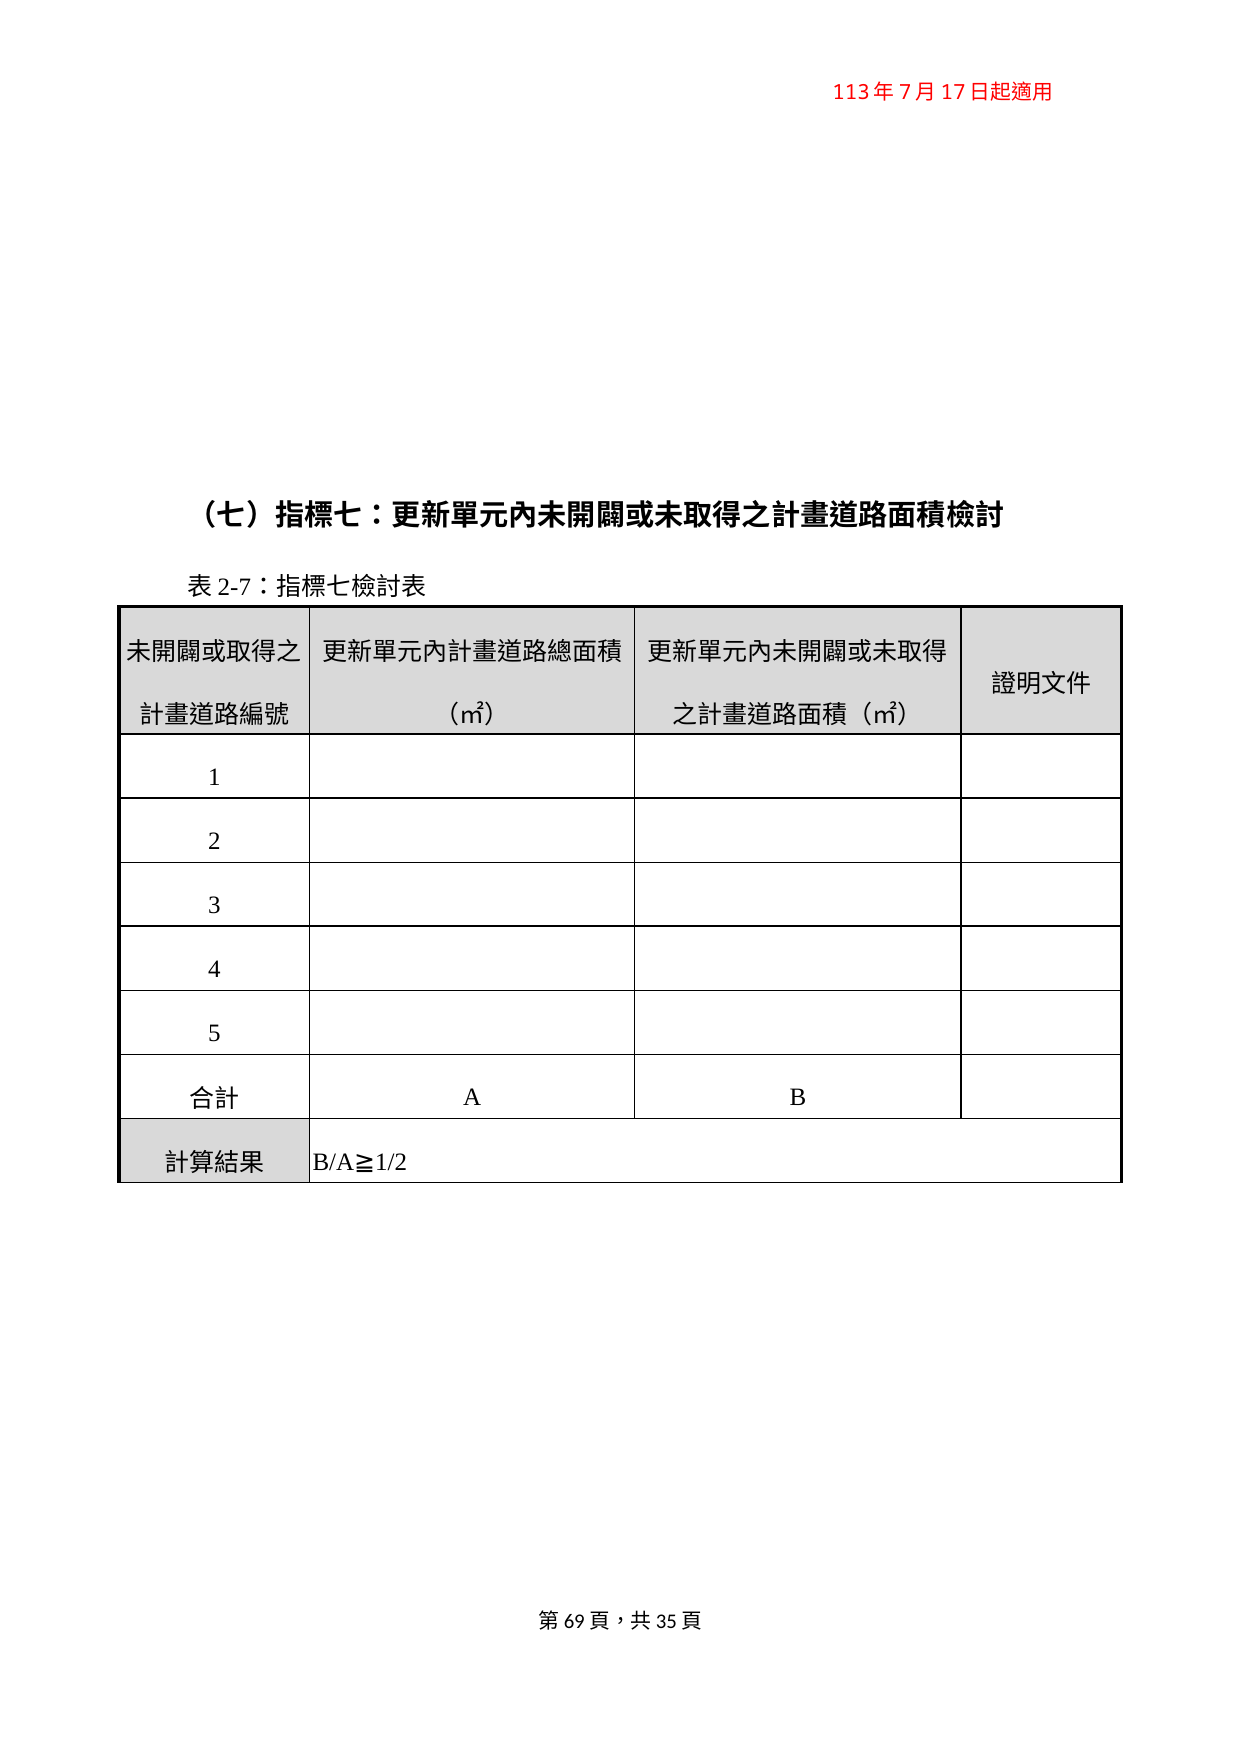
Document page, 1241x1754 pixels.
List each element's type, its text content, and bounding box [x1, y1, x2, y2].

table_cell B/A≧1/2 [310, 1119, 1120, 1182]
table_cell [962, 863, 1120, 925]
table_cell [310, 735, 634, 797]
table_cell [635, 863, 960, 925]
table_cell 4 [121, 927, 309, 989]
table_cell [962, 1055, 1120, 1118]
table_cell [635, 991, 960, 1053]
table_header 更新單元內計畫道路總面積 （㎡） [310, 608, 634, 733]
table_header 更新單元內未開闢或未取得之計畫道路面積（㎡） [635, 608, 960, 733]
table_cell [962, 735, 1120, 797]
table_cell [962, 991, 1120, 1053]
table_cell 1 [121, 735, 309, 797]
table_cell [962, 927, 1120, 989]
table_cell [310, 927, 634, 989]
table_cell 3 [121, 863, 309, 925]
table_header 證明文件 [962, 608, 1120, 733]
table_cell [635, 799, 960, 861]
table_cell [310, 991, 634, 1053]
table_cell 計算結果 [121, 1119, 309, 1182]
text 表2-7：指標七檢討表 [187, 543, 1053, 605]
text （七）指標七：更新單元內未開闢或未取得之計畫道路面積檢討 [187, 471, 1053, 533]
table_cell 2 [121, 799, 309, 861]
table_cell [635, 735, 960, 797]
table_header 未開闢或取得之計畫道路編號 [121, 608, 309, 733]
table_cell B [635, 1055, 960, 1118]
table_cell [310, 799, 634, 861]
table_cell 合計 [121, 1055, 309, 1118]
table_cell 5 [121, 991, 309, 1053]
table_cell [310, 863, 634, 925]
table_cell A [310, 1055, 634, 1118]
table_cell [635, 927, 960, 989]
table_cell [962, 799, 1120, 861]
